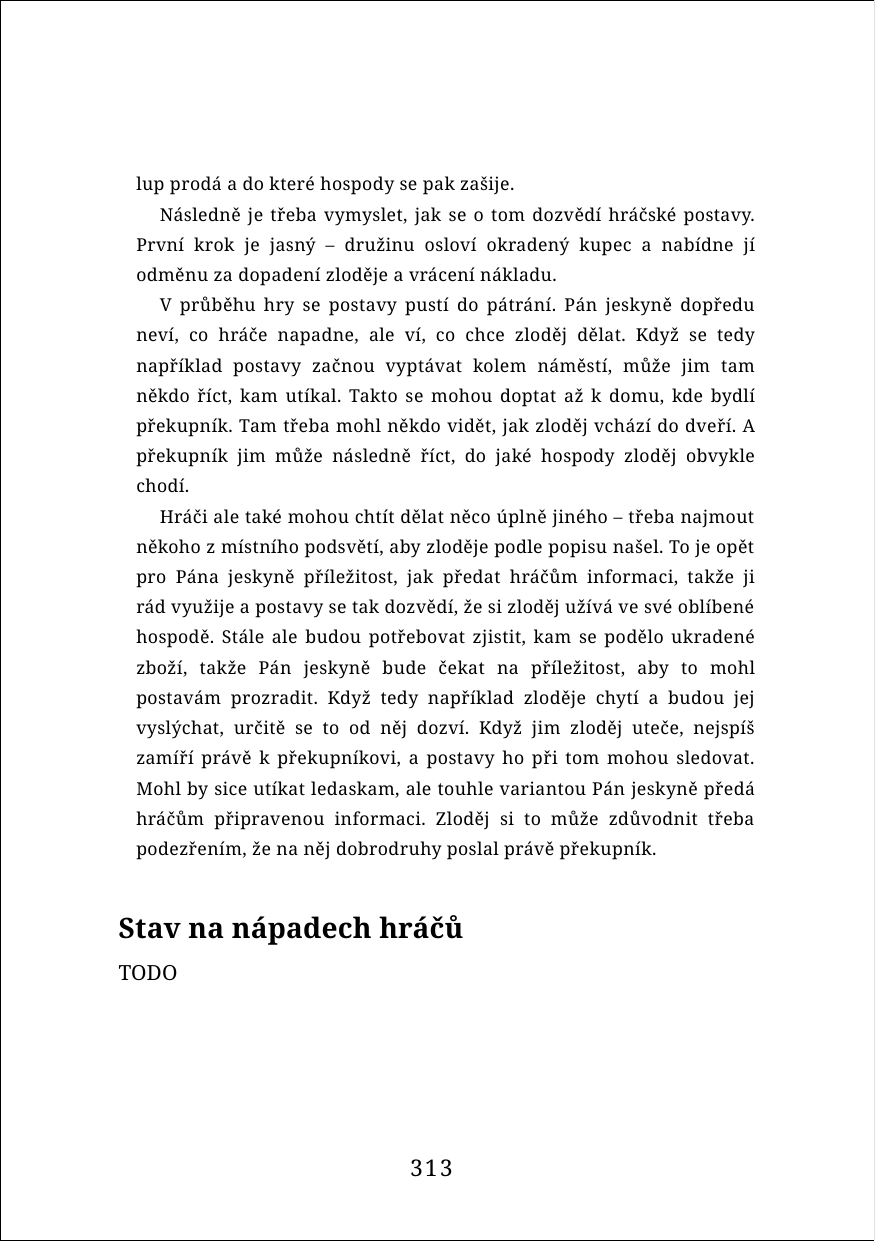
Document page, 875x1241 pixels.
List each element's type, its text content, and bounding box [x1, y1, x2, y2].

text TODO [118, 958, 756, 986]
text lup prodá a do které hospody se pak zašije. Následně je třeba vymyslet, jak se o tom dozvědí hráčské postavy. První krok je jasný – družinu osloví okradený kupec a nabídne jí odměnu za dopadení zloděje a vrácení nákladu. V průběhu hry se postavy pustí do pátrání. Pán jeskyně dopředu neví, co hráče napadne, ale ví, co chce zloděj dělat. Když se tedy například postavy začnou vyptávat kolem náměstí, může jim tam někdo říct, kam utíkal. Takto se mohou doptat až k domu, kde bydlí překupník. Tam třeba mohl někdo vidět, jak zloděj vchází do dveří. A překupník jim může následně říct, do jaké hospody zloděj obvykle chodí. Hráči ale také mohou chtít dělat něco úplně jiného – třeba najmout někoho z místního podsvětí, aby zloděje podle popisu našel. To je opět pro Pána jeskyně příležitost, jak předat hráčům informaci, takže ji rád využije a postavy se tak dozvědí, že si zloděj užívá ve své oblíbené hospodě. Stále ale budou potřebovat zjistit, kam se podělo ukradené zboží, takže Pán jeskyně bude čekat na příležitost, aby to mohl postavám prozradit. Když tedy například zloděje chytí a budou jej vyslýchat, určitě se to od něj dozví. Když jim zloděj uteče, nejspíš zamíří právě k překupníkovi, a postavy ho při tom mohou sledovat. Mohl by sice utíkat ledaskam, ale touhle variantou Pán jeskyně předá hráčům připravenou informaci. Zloděj si to může zdůvodnit třeba podezřením, že na něj dobrodruhy poslal právě překupník. [136, 172, 756, 861]
subtitle Stav na nápadech hráčů [118, 908, 756, 946]
